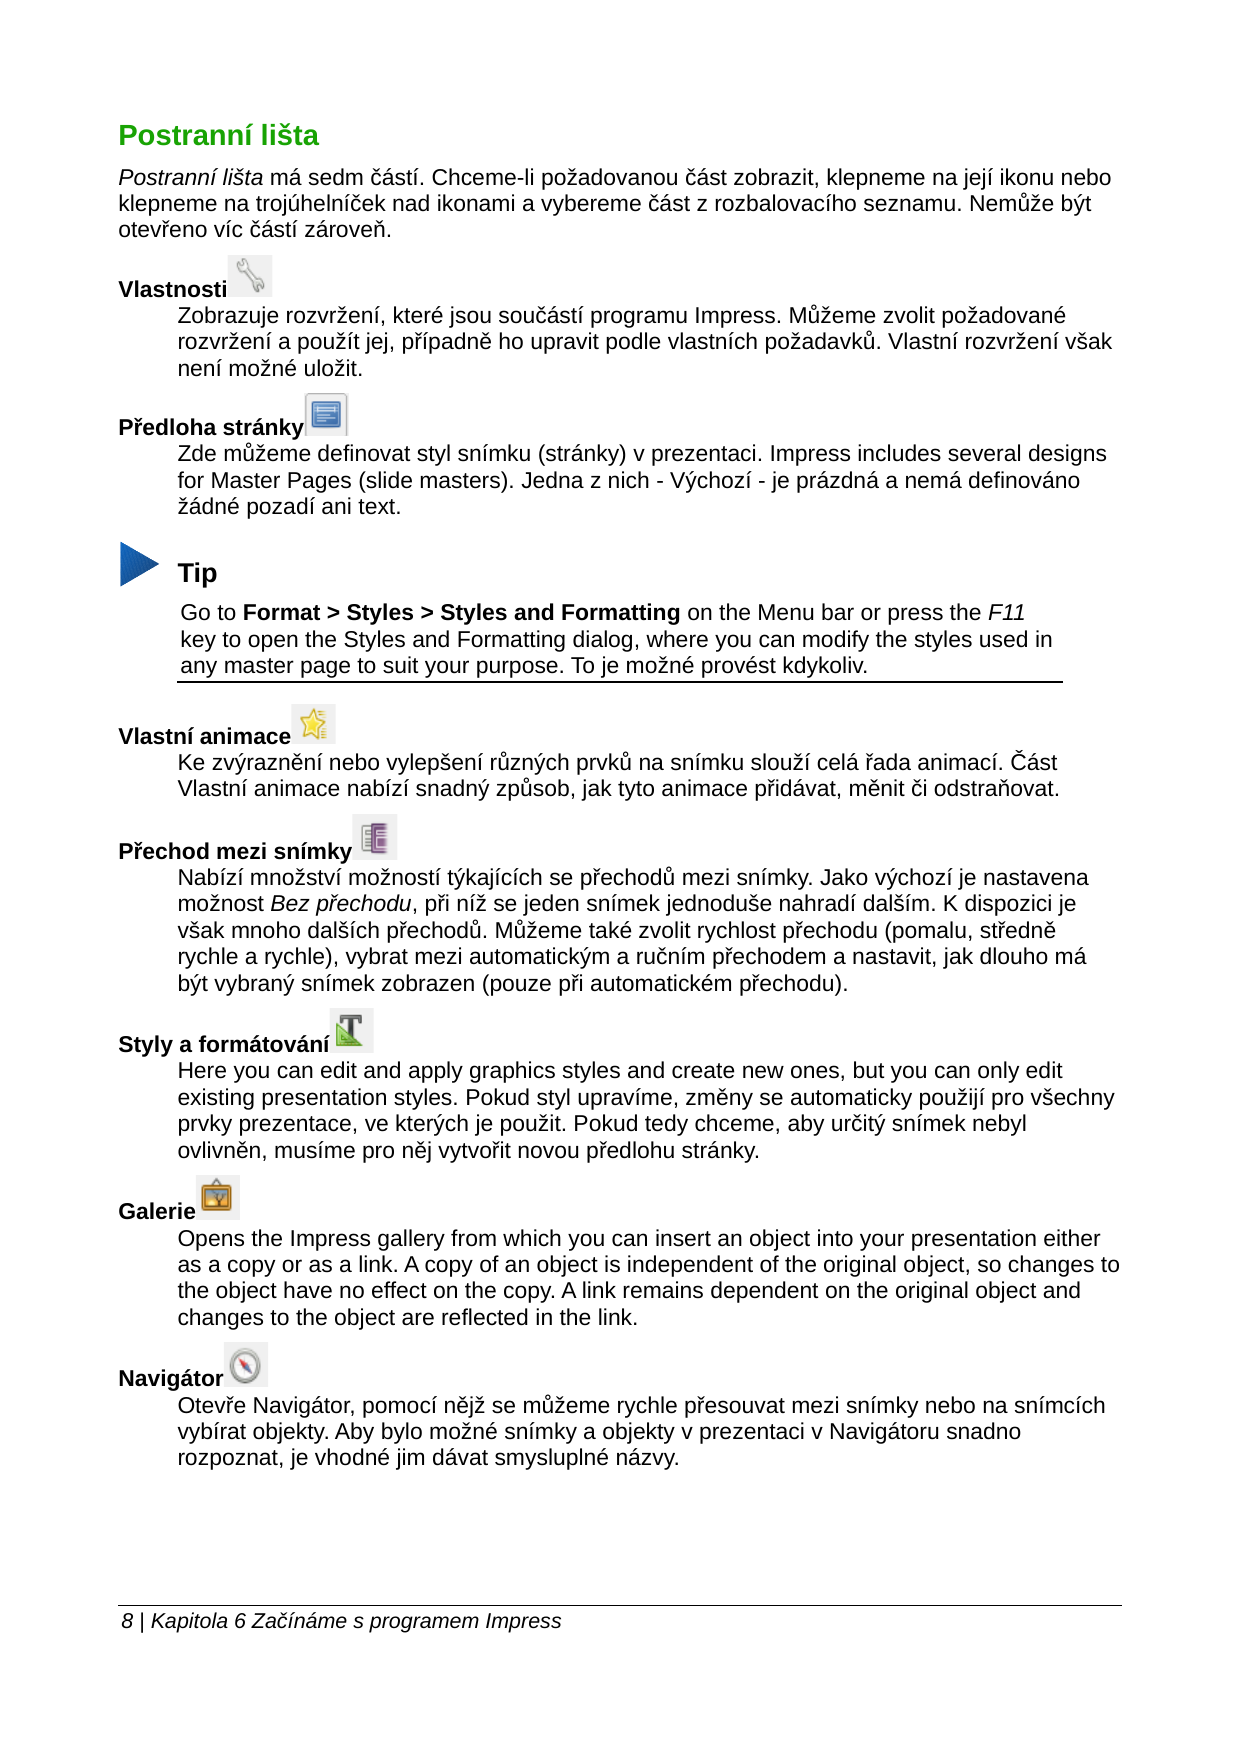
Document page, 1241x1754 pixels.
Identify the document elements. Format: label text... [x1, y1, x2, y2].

subtitle Tip [118, 539, 1122, 589]
text Navigátor [118, 1342, 1122, 1392]
text Přechod mezi snímky [118, 814, 1122, 864]
text Vlastnosti [118, 255, 1122, 302]
text Vlastní animace [118, 704, 1122, 749]
subtitle Postranní lišta [118, 118, 1122, 152]
text Zde můžeme definovat styl snímku (stránky) v prezentaci. Impress includes several designs for Master Pages (slide masters). Jedna z nich - Výchozí - je prázdná a nemá definováno žádné pozadí ani text. [177, 440, 1122, 519]
text Zobrazuje rozvržení, které jsou součástí programu Impress. Můžeme zvolit požadované rozvržení a použít jej, případně ho upravit podle vlastních požadavků. Vlastní rozvržení však není možné uložit. [177, 302, 1122, 381]
text Styly a formátování [118, 1008, 1122, 1057]
text Postranní lišta má sedm částí. Chceme-li požadovanou část zobrazit, klepneme na její ikonu nebo klepneme na trojúhelníček nad ikonami a vybereme část z rozbalovacího seznamu. Nemůže být otevřeno víc částí zároveň. [118, 163, 1122, 242]
text Nabízí množství možností týkajících se přechodů mezi snímky. Jako výchozí je nastavena možnost Bez přechodu, při níž se jeden snímek jednoduše nahradí dalším. K dispozici je však mnoho dalších přechodů. Můžeme také zvolit rychlost přechodu (pomalu, středně rychle a rychle), vybrat mezi automatickým a ručním přechodem a nastavit, jak dlouho má být vybraný snímek zobrazen (pouze při automatickém přechodu). [177, 864, 1122, 996]
text Here you can edit and apply graphics styles and create new ones, but you can only edit existing presentation styles. Pokud styl upravíme, změny se automaticky použijí pro všechny prvky prezentace, ve kterých je použit. Pokud tedy chceme, aby určitý snímek nebyl ovlivněn, musíme pro něj vytvořit novou předlohu stránky. [177, 1057, 1122, 1163]
text Předloha stránky [118, 393, 1122, 440]
text Ke zvýraznění nebo vylepšení různých prvků na snímku slouží celá řada animací. Část Vlastní animace nabízí snadný způsob, jak tyto animace přidávat, měnit či odstraňovat. [177, 749, 1122, 802]
text Otevře Navigátor, pomocí nějž se můžeme rychle přesouvat mezi snímky nebo na snímcích vybírat objekty. Aby bylo možné snímky a objekty v prezentaci v Navigátoru snadno rozpoznat, je vhodné jim dávat smysluplné názvy. [177, 1392, 1122, 1471]
text Opens the Impress gallery from which you can insert an object into your presentation either as a copy or as a link. A copy of an object is independent of the original object, so changes to the object have no effect on the copy. A link remains dependent on the original object and changes to the object are reflected in the link. [177, 1224, 1122, 1330]
text Go to Format > Styles > Styles and Formatting on the Menu bar or press the F11 key to open the Styles and Formatting dialog, where you can modify the styles used in any master page to suit your purpose. To je možné provést kdykoliv. [177, 596, 1063, 681]
text Galerie [118, 1175, 1122, 1224]
